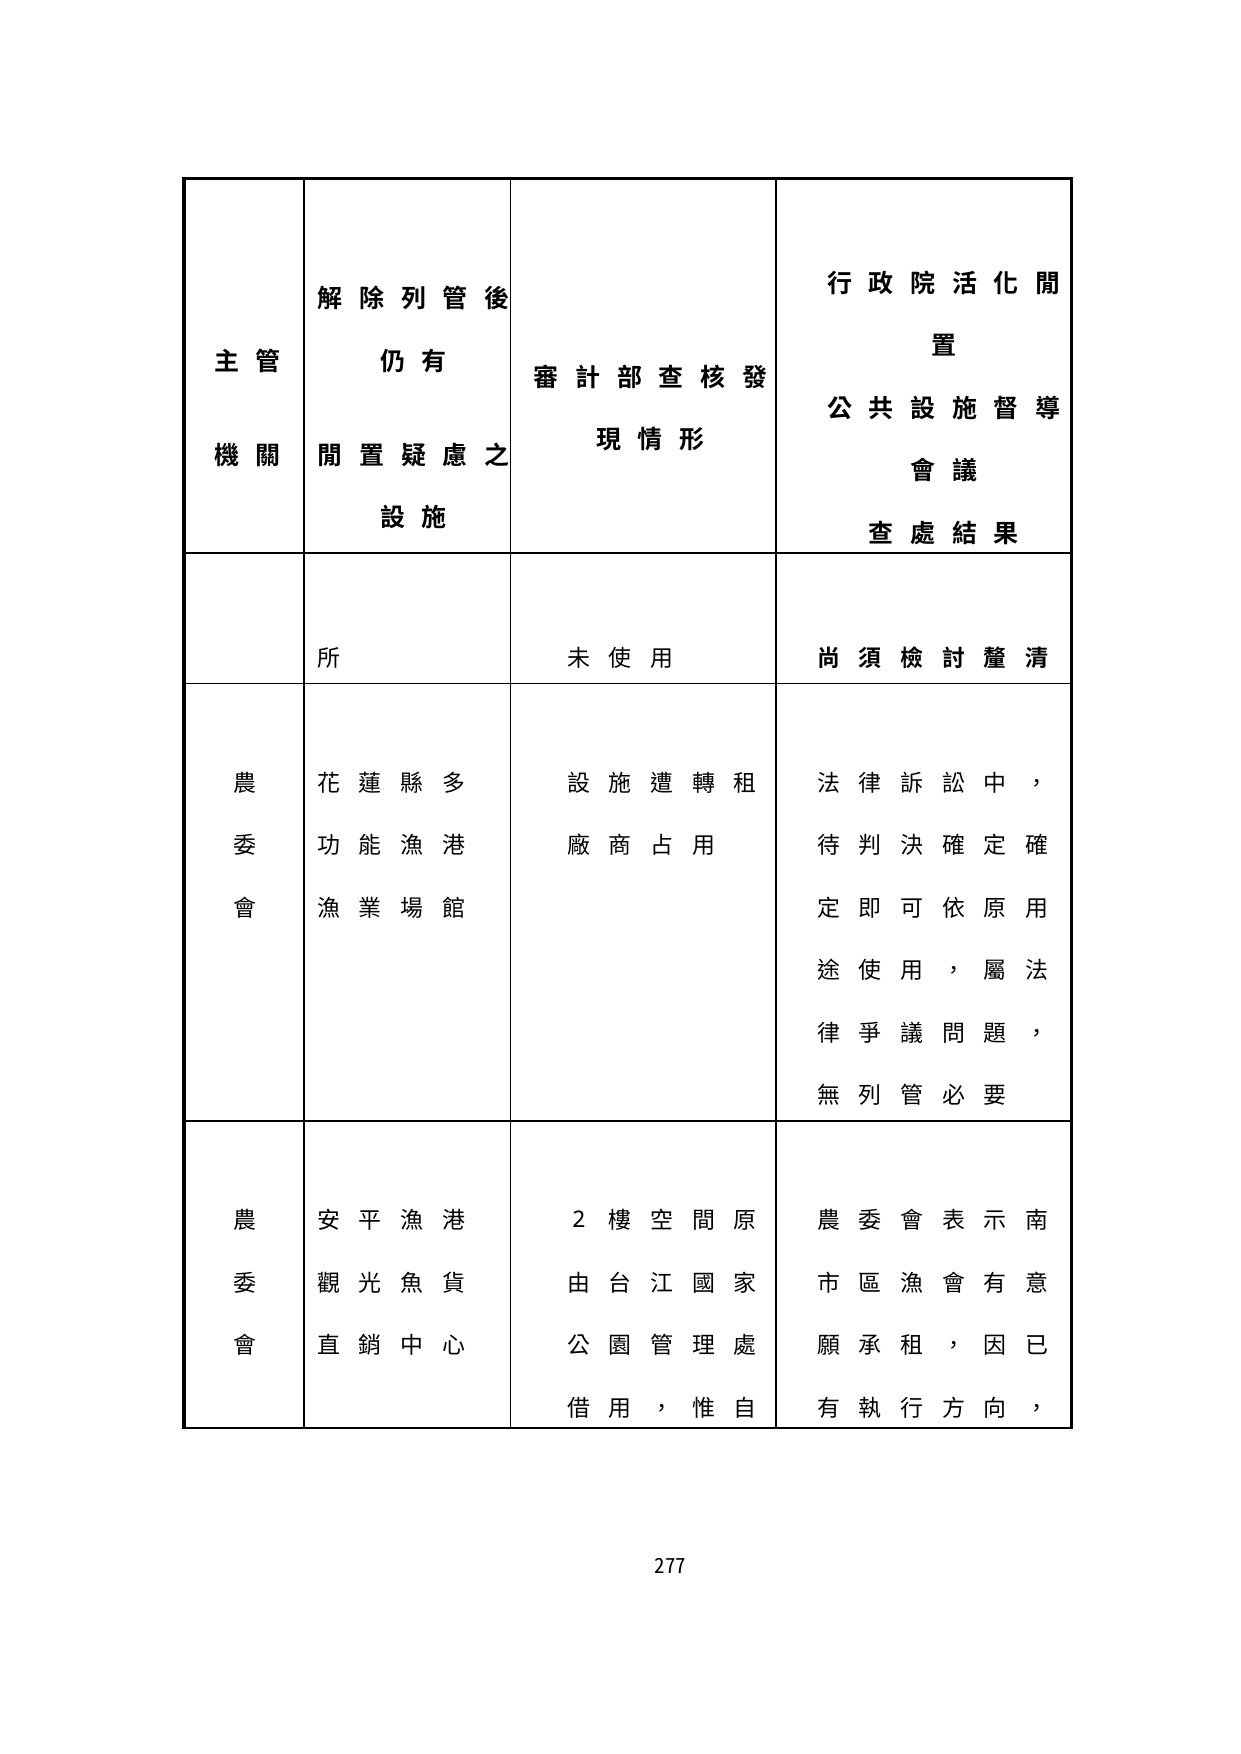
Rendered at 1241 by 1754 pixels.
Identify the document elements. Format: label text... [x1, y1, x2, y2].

table_cell 2樓空間原由台江國家公園管理處借用，惟自 [511, 1122, 775, 1427]
table_cell 農委會 [186, 1122, 303, 1427]
table_cell 花蓮縣多功能漁港漁業場館 [305, 684, 510, 1120]
table_header 主管 機關 [186, 180, 303, 552]
table_cell 尚須檢討釐清 [777, 554, 1070, 682]
table_cell 未使用 [511, 554, 775, 682]
table_cell [186, 554, 303, 682]
table_header 解除列管後仍有 閒置疑慮之設施 [305, 180, 510, 552]
table_header 審計部查核發現情形 [511, 180, 775, 552]
table_header 行政院活化閒置 公共設施督導會議 查處結果 [777, 180, 1070, 552]
table_cell 設施遭轉租廠商占用 [511, 684, 775, 1120]
table_cell 安平漁港觀光魚貨直銷中心 [305, 1122, 510, 1427]
table_cell 法律訴訟中，待判決確定確定即可依原用途使用，屬法律爭議問題，無列管必要 [777, 684, 1070, 1120]
table_cell 所 [305, 554, 510, 682]
table_cell 農委會 [186, 684, 303, 1120]
table_cell 農委會表示南市區漁會有意願承租，因已有執行方向， [777, 1122, 1070, 1427]
